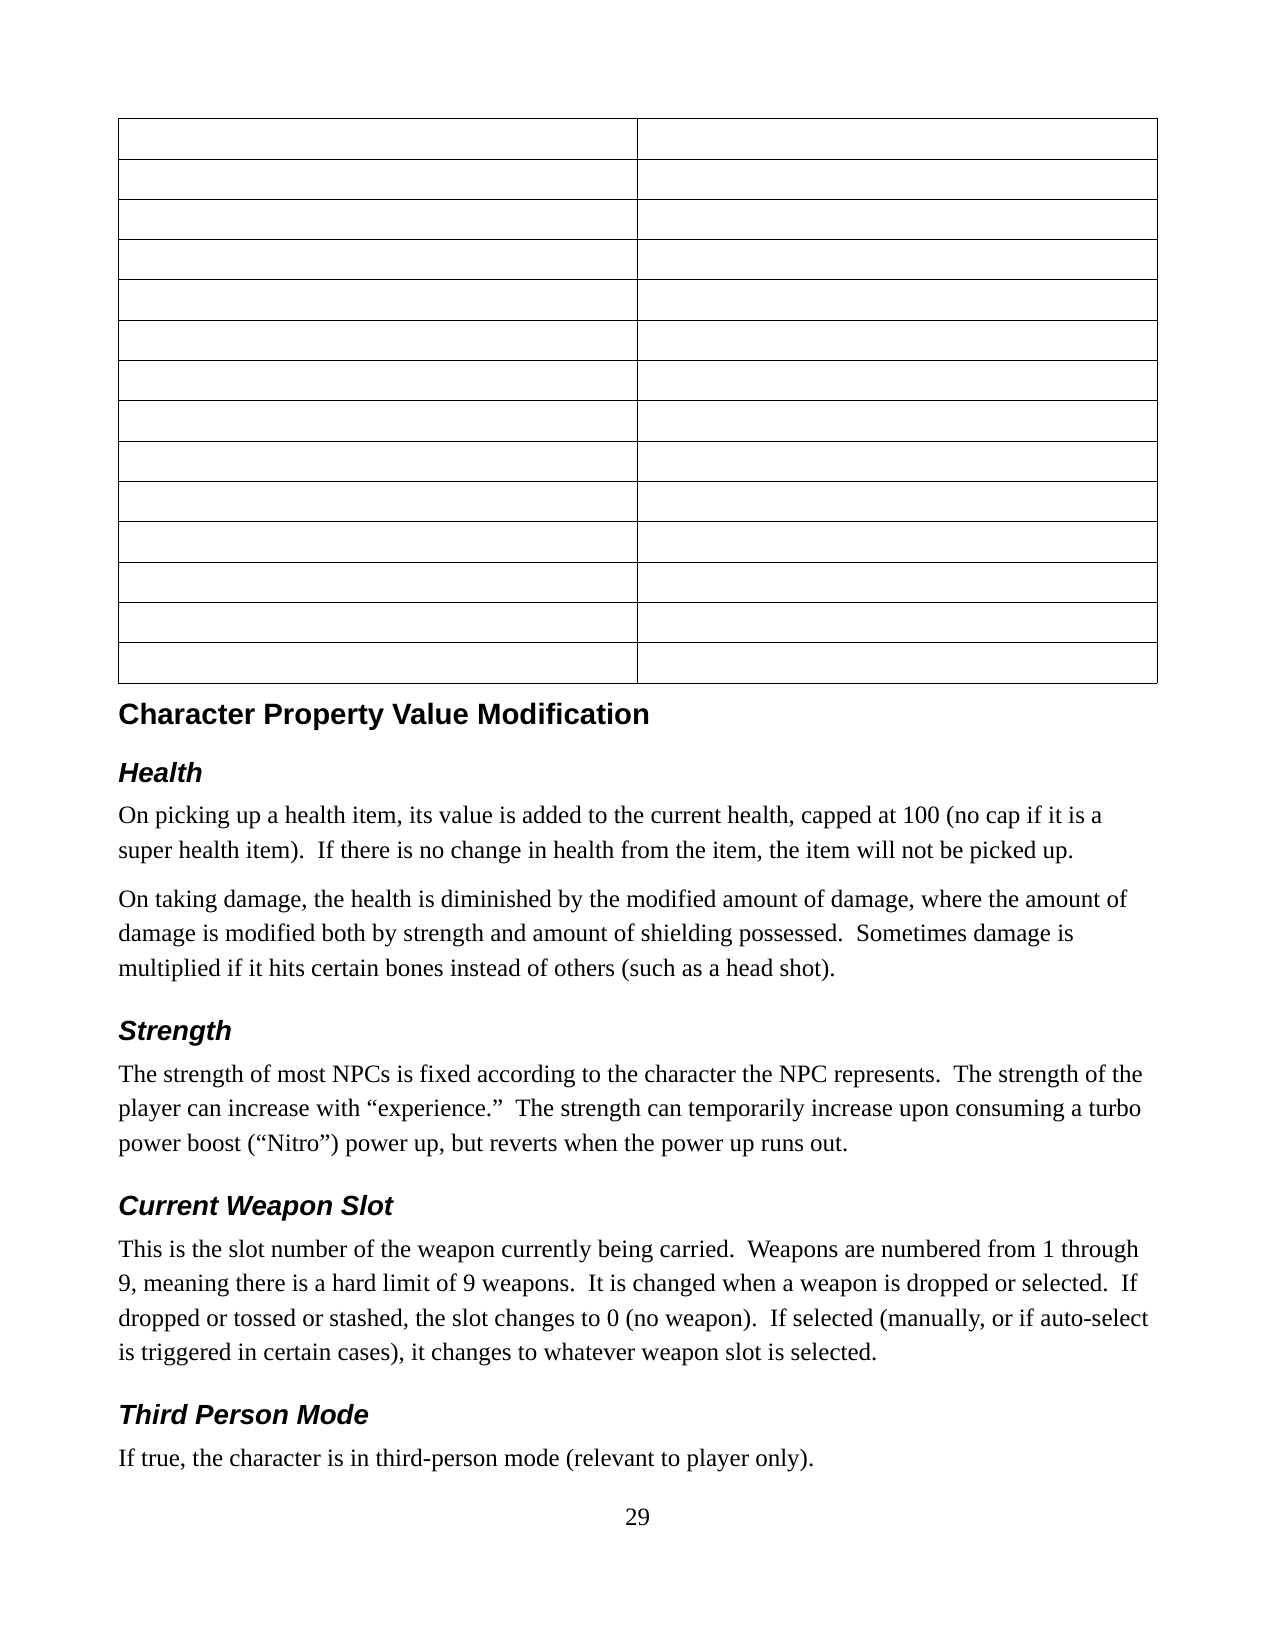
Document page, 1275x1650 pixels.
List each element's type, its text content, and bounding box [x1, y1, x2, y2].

table_cell [638, 442, 1157, 481]
table_cell [638, 401, 1157, 441]
text This is the slot number of the weapon currently being carried. Weapons are numbered from 1 through 9, meaning there is a hard limit of 9 weapons. It is changed when a weapon is dropped or selected. If dropped or tossed or stashed, the slot changes to 0 (no weapon). If selected (manually, or if auto-select is triggered in certain cases), it changes to whatever weapon slot is selected. [118, 1234, 1157, 1366]
subtitle Third Person Mode [118, 1399, 1157, 1431]
table_cell [119, 643, 637, 682]
table_cell [638, 603, 1157, 642]
table_cell [119, 160, 637, 199]
table_cell [638, 563, 1157, 602]
table_cell [638, 160, 1157, 199]
text On taking damage, the health is diminished by the modified amount of damage, where the amount of damage is modified both by strength and amount of shielding possessed. Sometimes damage is multiplied if it hits certain bones instead of others (such as a head shot). [118, 884, 1157, 982]
table_cell [119, 482, 637, 521]
table_cell [638, 482, 1157, 521]
subtitle Current Weapon Slot [118, 1189, 1157, 1221]
text On picking up a health item, its value is added to the current health, capped at 100 (no cap if it is a super health item). If there is no change in health from the item, the item will not be picked up. [118, 800, 1157, 863]
table_cell [638, 361, 1157, 400]
table_cell [638, 200, 1157, 239]
subtitle Strength [118, 1014, 1157, 1046]
table_cell [119, 240, 637, 279]
table_cell [638, 321, 1157, 360]
table_cell [638, 522, 1157, 562]
table_cell [638, 240, 1157, 279]
table_cell [638, 643, 1157, 682]
text If true, the character is in third-person mode (relevant to player only). [118, 1443, 1157, 1472]
table_cell [119, 119, 637, 158]
text The strength of most NPCs is fixed according to the character the NPC represents. The strength of the player can increase with “experience.” The strength can temporarily increase upon consuming a turbo power boost (“Nitro”) power up, but reverts when the power up runs out. [118, 1059, 1157, 1156]
table_cell [119, 603, 637, 642]
table_cell [119, 401, 637, 441]
subtitle Character Property Value Modification [118, 697, 1157, 731]
table_cell [119, 522, 637, 562]
subtitle Health [118, 756, 1157, 788]
table_cell [119, 361, 637, 400]
table_cell [119, 280, 637, 320]
table_cell [119, 442, 637, 481]
table_cell [638, 119, 1157, 158]
table_cell [119, 321, 637, 360]
table_cell [638, 280, 1157, 320]
table_cell [119, 200, 637, 239]
table_cell [119, 563, 637, 602]
